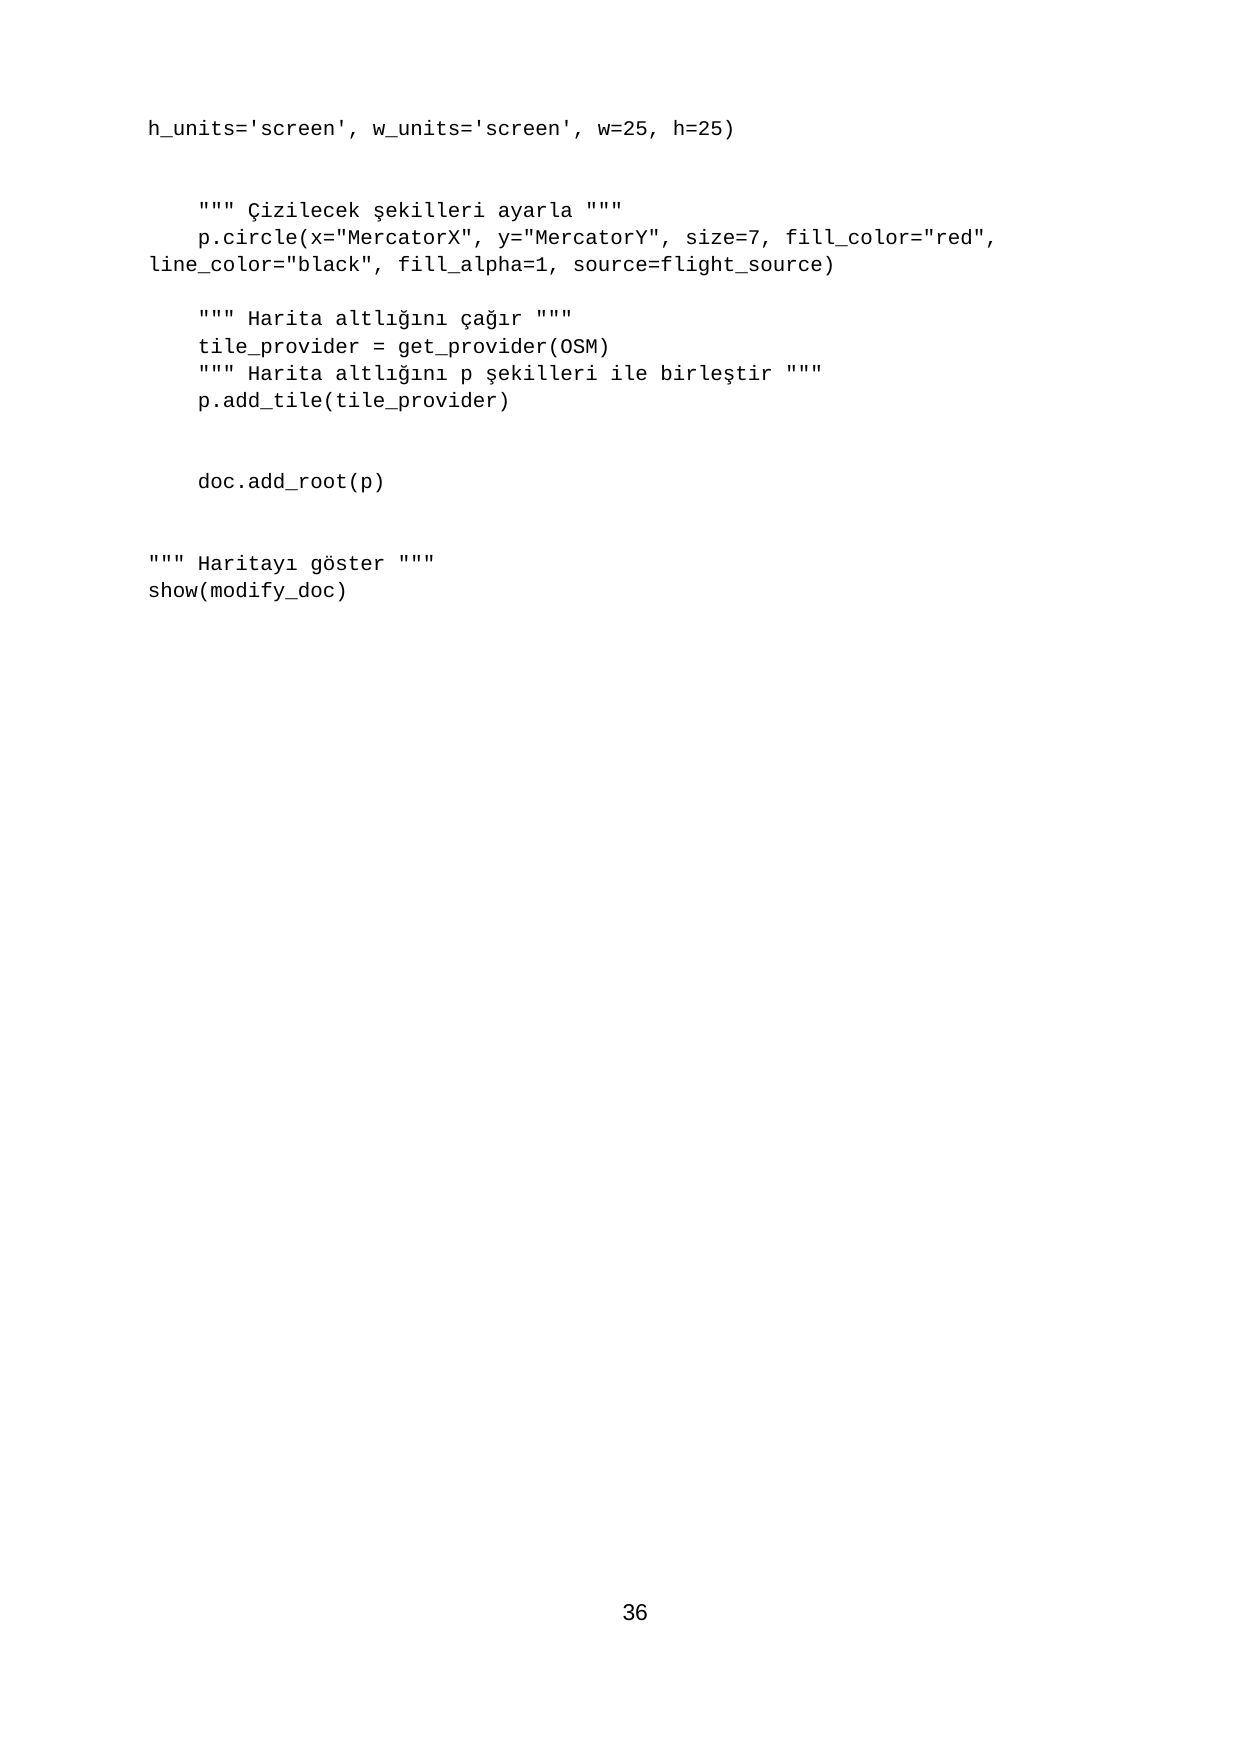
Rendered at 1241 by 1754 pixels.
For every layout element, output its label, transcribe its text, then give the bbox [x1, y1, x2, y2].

text p.add_tile(tile_provider) [148, 390, 1122, 414]
text """ Harita altlığını çağır """ [148, 308, 1122, 332]
text """ Harita altlığını p şekilleri ile birleştir """ [148, 363, 1122, 386]
text h_units='screen', w_units='screen', w=25, h=25) [148, 118, 1122, 142]
text p.circle(x="MercatorX", y="MercatorY", size=7, fill_color="red", line_color="black", fill_alpha=1, source=flight_source) [148, 227, 1122, 278]
text doc.add_root(p) [148, 472, 1122, 495]
text show(modify_doc) [148, 580, 1122, 604]
text """ Çizilecek şekilleri ayarla """ [148, 200, 1122, 223]
text tile_provider = get_provider(OSM) [148, 336, 1122, 359]
text """ Haritayı göster """ [148, 553, 1122, 577]
